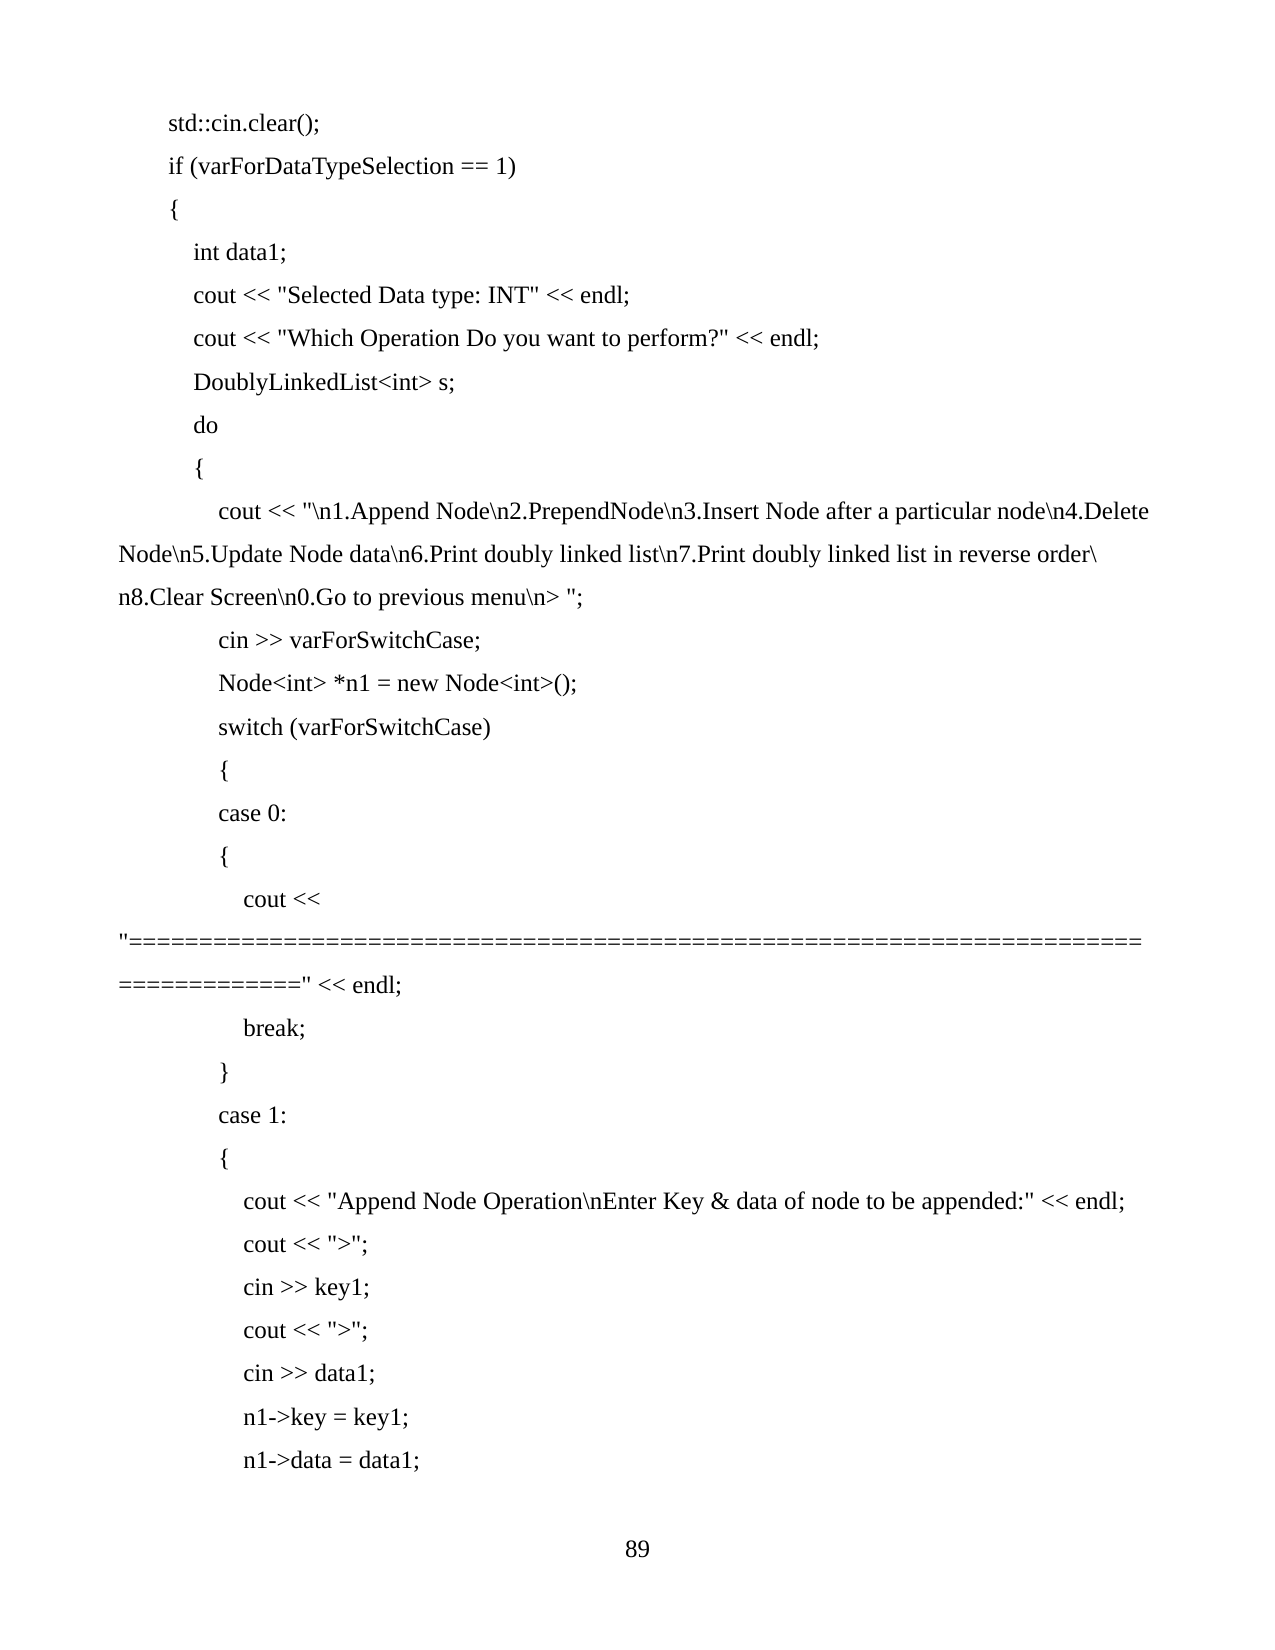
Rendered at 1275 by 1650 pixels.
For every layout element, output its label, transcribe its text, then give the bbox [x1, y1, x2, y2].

text n1->key = key1; [118, 1402, 1157, 1430]
text n1->data = data1; [118, 1445, 1157, 1473]
text cout << ">"; [118, 1315, 1157, 1344]
text { [118, 755, 1157, 783]
text break; [118, 1013, 1157, 1042]
text if (varForDataTypeSelection == 1) [118, 151, 1157, 180]
text do [118, 410, 1157, 438]
text { [118, 453, 1157, 482]
text int data1; [118, 237, 1157, 266]
text cout << "Append Node Operation\nEnter Key & data of node to be appended:" << endl; [118, 1186, 1157, 1215]
text switch (varForSwitchCase) [118, 712, 1157, 740]
text DoublyLinkedList<int> s; [118, 367, 1157, 395]
text { [118, 194, 1157, 223]
text cout << ">"; [118, 1229, 1157, 1258]
text case 1: [118, 1100, 1157, 1128]
text cout << "\n1.Append Node\n2.PrependNode\n3.Insert Node after a particular node\n4.Delete Node\n5.Update Node data\n6.Print doubly linked list\n7.Print doubly linked list in reverse order\n8.Clear Screen\n0.Go to previous menu\n> "; [118, 496, 1157, 611]
text { [118, 841, 1157, 870]
text cin >> key1; [118, 1272, 1157, 1301]
text std::cin.clear(); [118, 108, 1157, 137]
text Node<int> *n1 = new Node<int>(); [118, 668, 1157, 697]
text { [118, 1143, 1157, 1172]
text case 0: [118, 798, 1157, 827]
text cout << "Selected Data type: INT" << endl; [118, 280, 1157, 309]
text cin >> varForSwitchCase; [118, 625, 1157, 654]
text } [118, 1057, 1157, 1085]
text cin >> data1; [118, 1358, 1157, 1387]
text cout << "=====================================================================================" << endl; [118, 884, 1157, 999]
text cout << "Which Operation Do you want to perform?" << endl; [118, 323, 1157, 352]
